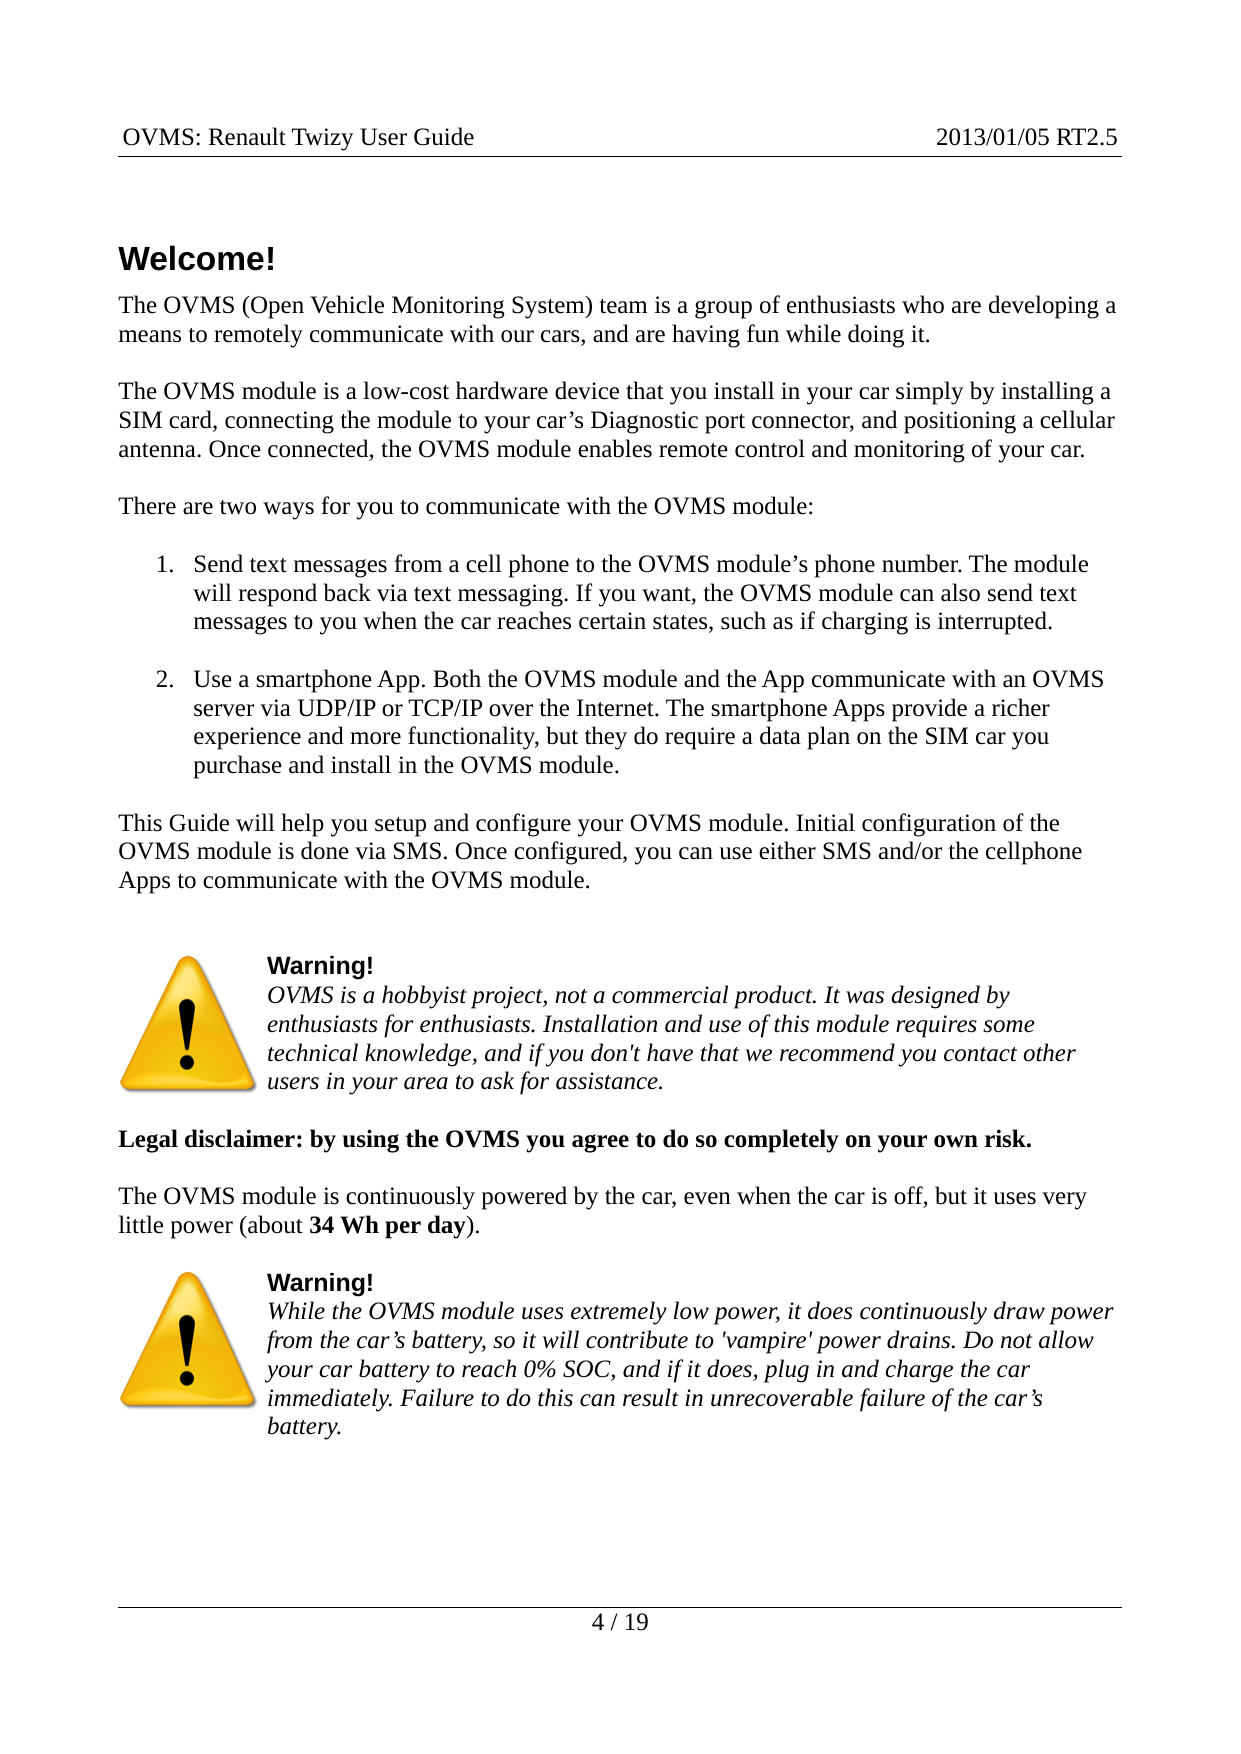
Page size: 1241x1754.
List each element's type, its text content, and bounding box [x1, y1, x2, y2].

text Legal disclaimer: by using the OVMS you agree to do so completely on your own risk. [118, 1124, 1122, 1153]
text There are two ways for you to communicate with the OVMS module: [118, 491, 1122, 520]
list Send text messages from a cell phone to the OVMS module’s phone number. The module will respond back via text messaging. If you want, the OVMS module can also send text messages to you when the car reaches certain states, such as if charging is interrupted. [156, 549, 1122, 664]
text OVMS is a hobbyist project, not a commercial product. It was designed by enthusiasts for enthusiasts. Installation and use of this module requires some technical knowledge, and if you don't have that we recommend you contact other users in your area to ask for assistance. [267, 980, 1122, 1095]
text The OVMS module is a low-cost hardware device that you install in your car simply by installing a SIM card, connecting the module to your car’s Diagnostic port connector, and positioning a cellular antenna. Once connected, the OVMS module enables remote control and monitoring of your car. [118, 376, 1122, 463]
subtitle Welcome! [118, 239, 1122, 278]
text While the OVMS module uses extremely low power, it does continuously draw power from the car’s battery, so it will contribute to 'vampire' power drains. Do not allow your car battery to reach 0% SOC, and if it does, plug in and charge the car immediately. Failure to do this can result in unrecoverable failure of the car’s battery. [267, 1296, 1122, 1440]
text The OVMS (Open Vehicle Monitoring System) team is a group of enthusiasts who are developing a means to remotely communicate with our cars, and are having fun while doing it. [118, 290, 1122, 348]
text Warning! [267, 951, 1122, 980]
picture [118, 954, 260, 1096]
text Warning! [267, 1268, 1122, 1296]
text The OVMS module is continuously powered by the car, even when the car is off, but it uses very little power (about 34 Wh per day). [118, 1181, 1122, 1239]
text This Guide will help you setup and configure your OVMS module. Initial configuration of the OVMS module is done via SMS. Once configured, you can use either SMS and/or the cellphone Apps to communicate with the OVMS module. [118, 808, 1122, 894]
picture [118, 1270, 260, 1412]
list Use a smartphone App. Both the OVMS module and the App communicate with an OVMS server via UDP/IP or TCP/IP over the Internet. The smartphone Apps provide a richer experience and more functionality, but they do require a data plan on the SIM car you purchase and install in the OVMS module. [156, 664, 1122, 779]
